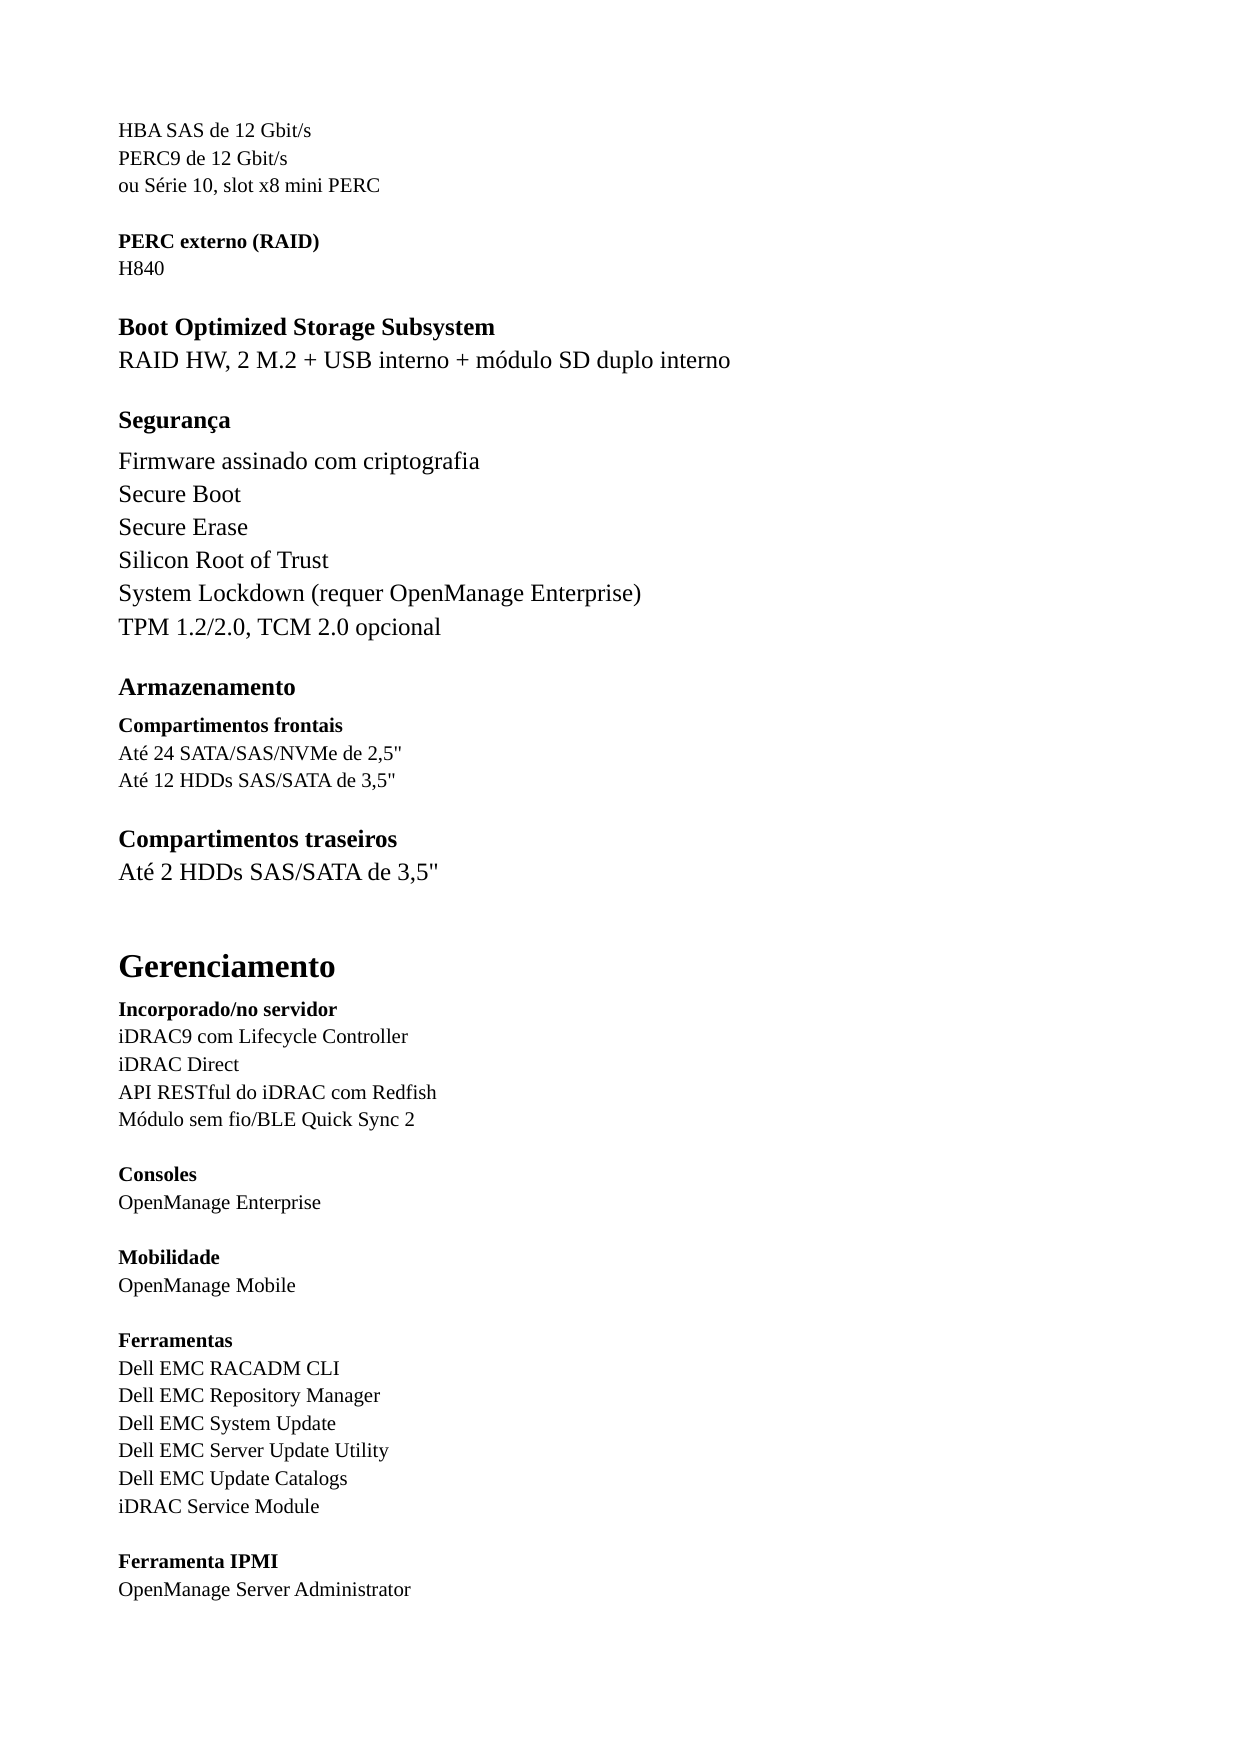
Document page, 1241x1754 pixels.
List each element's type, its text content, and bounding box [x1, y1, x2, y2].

text Firmware assinado com criptografia Secure Boot Secure Erase Silicon Root of Trust System Lockdown (requer OpenManage Enterprise) TPM 1.2/2.0, TCM 2.0 opcional [118, 446, 1122, 640]
text Compartimentos frontais Até 24 SATA/SAS/NVMe de 2,5" Até 12 HDDs SAS/SATA de 3,5" Compartimentos traseiros Até 2 HDDs SAS/SATA de 3,5" [118, 713, 1122, 886]
subtitle Segurança [118, 405, 1122, 434]
subtitle Armazenamento [118, 672, 1122, 700]
text HBA SAS de 12 Gbit/s PERC9 de 12 Gbit/s ou Série 10, slot x8 mini PERC PERC externo (RAID) H840 Boot Optimized Storage Subsystem RAID HW, 2 M.2 + USB interno + módulo SD duplo interno [118, 118, 1122, 374]
text Incorporado/no servidor iDRAC9 com Lifecycle Controller iDRAC Direct API RESTful do iDRAC com Redfish Módulo sem fio/BLE Quick Sync 2 Consoles OpenManage Enterprise Mobilidade OpenManage Mobile Ferramentas Dell EMC RACADM CLI Dell EMC Repository Manager Dell EMC System Update Dell EMC Server Update Utility Dell EMC Update Catalogs iDRAC Service Module Ferramenta IPMI OpenManage Server Administrator [118, 997, 1122, 1628]
subtitle Gerenciamento [118, 946, 1122, 984]
